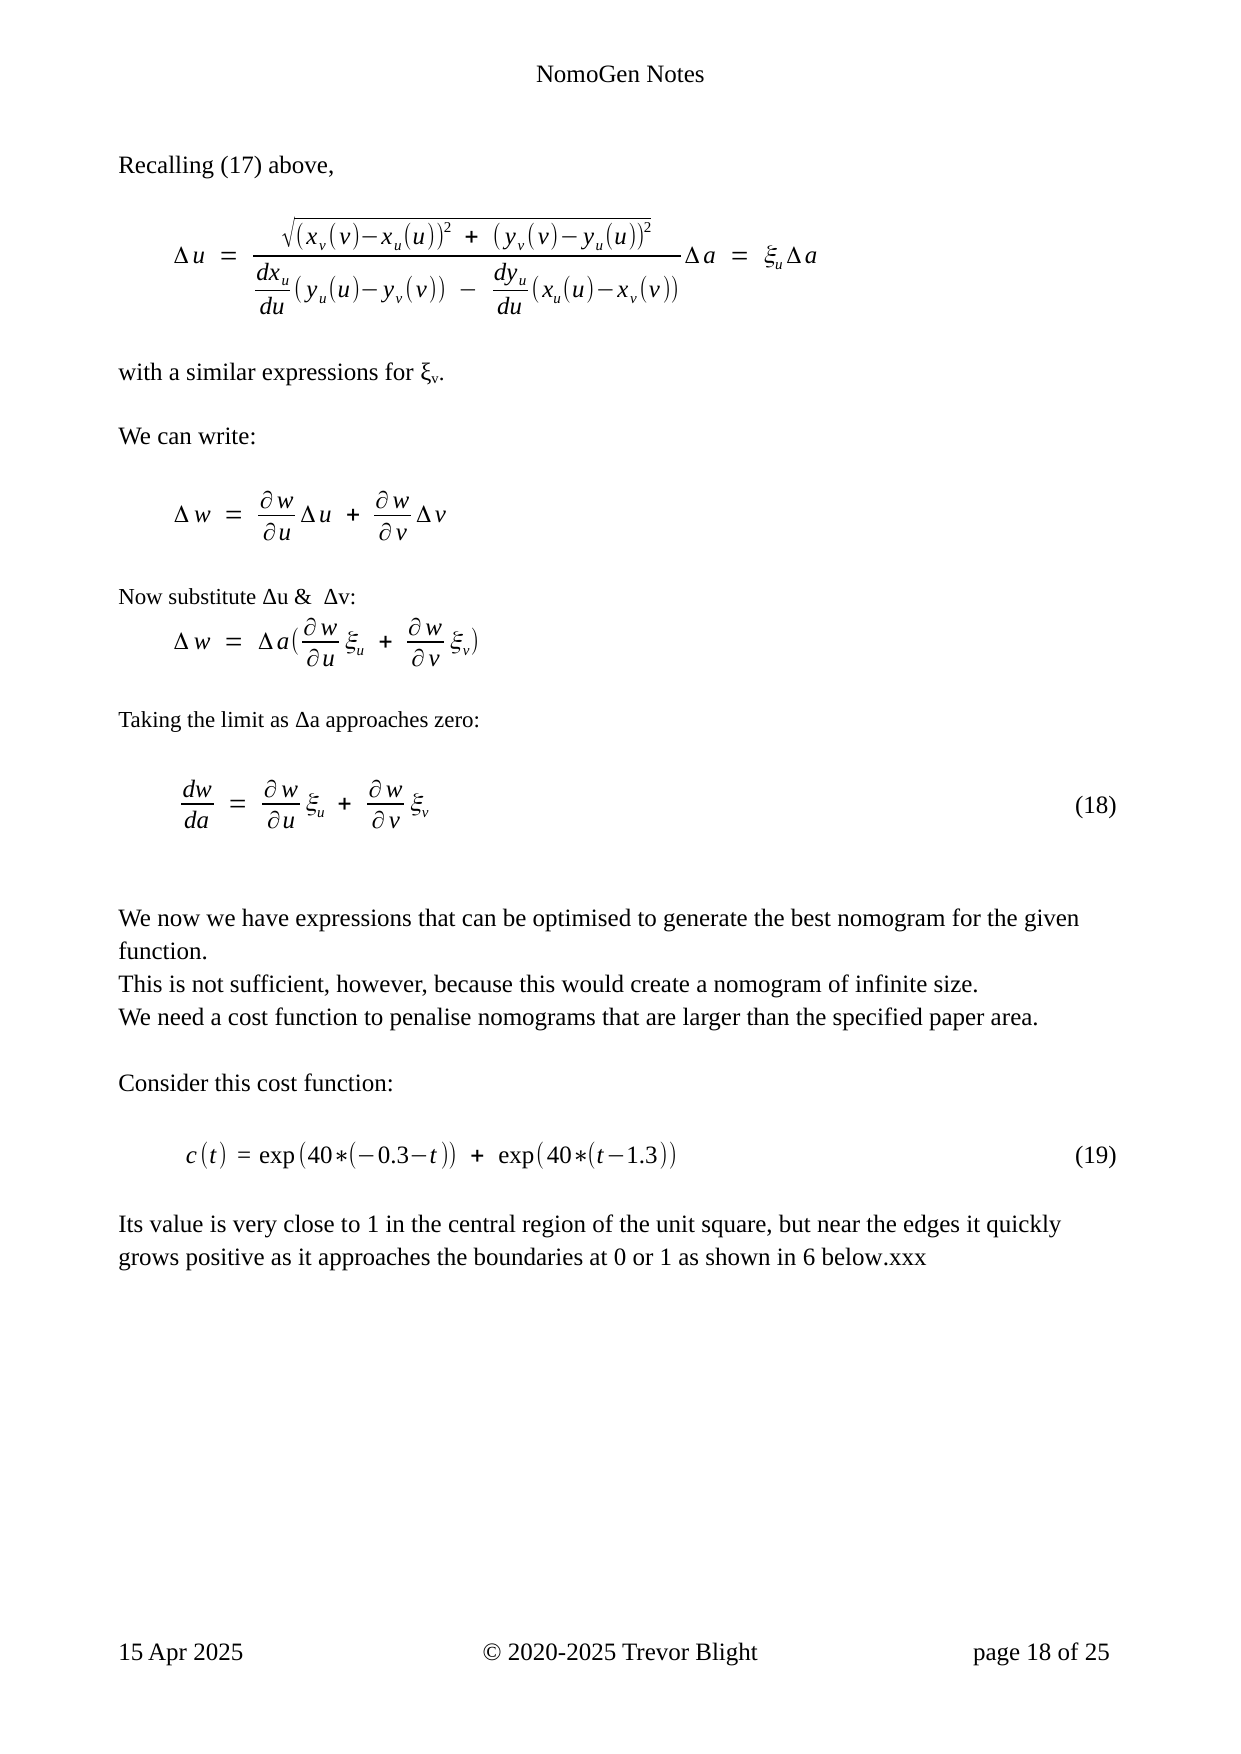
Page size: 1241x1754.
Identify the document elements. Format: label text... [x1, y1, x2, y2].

table_header [118, 770, 1010, 840]
text Recalling (17) above, [118, 150, 1122, 179]
table_header (19) [1010, 1134, 1122, 1176]
text We now we have expressions that can be optimised to generate the best nomogram for the given function. [118, 903, 1122, 965]
table_header (18) [1010, 770, 1122, 840]
text with a similar expressions for ξv. [118, 357, 1122, 386]
text Now substitute Δu & Δv: [118, 583, 1122, 609]
text Its value is very close to 1 in the central region of the unit square, but near the edges it quickly grows positive as it approaches the boundaries at 0 or 1 as shown in 6 below.xxx [118, 1209, 1122, 1271]
text This is not sufficient, however, because this would create a nomogram of infinite size. [118, 969, 1122, 998]
text Taking the limit as Δa approaches zero: [118, 706, 1122, 733]
text Consider this cost function: [118, 1068, 1122, 1097]
text We can write: [118, 421, 1122, 449]
text We need a cost function to penalise nomograms that are larger than the specified paper area. [118, 1002, 1122, 1031]
table_header [118, 1134, 1010, 1176]
